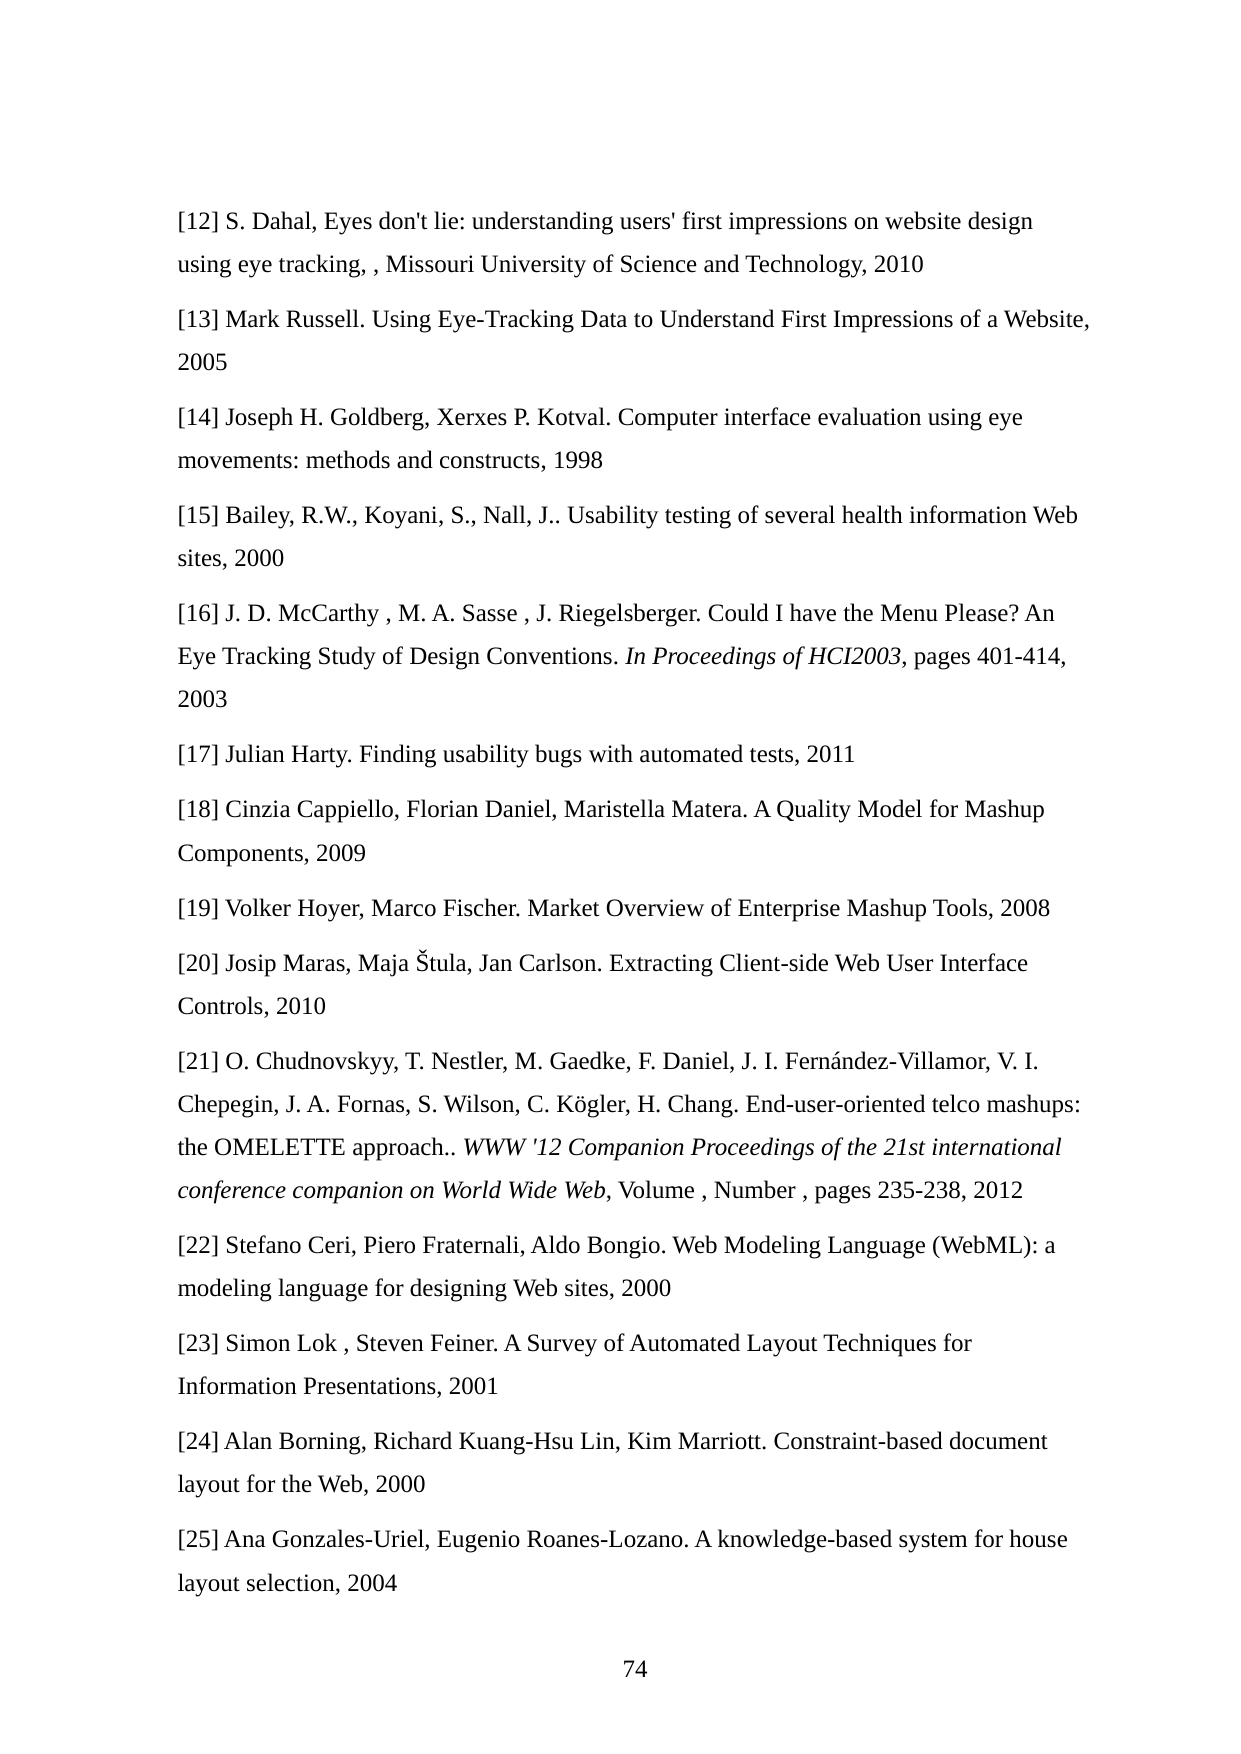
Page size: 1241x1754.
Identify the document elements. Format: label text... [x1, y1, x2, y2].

text [12] S. Dahal, Eyes don't lie: understanding users' first impressions on website design using eye tracking, , Missouri University of Science and Technology, 2010 [177, 206, 1093, 278]
text [16] J. D. McCarthy , M. A. Sasse , J. Riegelsberger. Could I have the Menu Please? An Eye Tracking Study of Design Conventions. In Proceedings of HCI2003, pages 401-414, 2003 [177, 598, 1093, 713]
text [23] Simon Lok , Steven Feiner. A Survey of Automated Layout Techniques for Information Presentations, 2001 [177, 1328, 1093, 1400]
text [14] Joseph H. Goldberg, Xerxes P. Kotval. Computer interface evaluation using eye movements: methods and constructs, 1998 [177, 402, 1093, 474]
text [24] Alan Borning, Richard Kuang-Hsu Lin, Kim Marriott. Constraint-based document layout for the Web, 2000 [177, 1426, 1093, 1498]
text [13] Mark Russell. Using Eye-Tracking Data to Understand First Impressions of a Website, 2005 [177, 304, 1093, 376]
text [20] Josip Maras, Maja Štula, Jan Carlson. Extracting Client-side Web User Interface Controls, 2010 [177, 948, 1093, 1019]
text [17] Julian Harty. Finding usability bugs with automated tests, 2011 [177, 739, 1093, 768]
text [19] Volker Hoyer, Marco Fischer. Market Overview of Enterprise Mashup Tools, 2008 [177, 893, 1093, 921]
text [18] Cinzia Cappiello, Florian Daniel, Maristella Matera. A Quality Model for Mashup Components, 2009 [177, 794, 1093, 866]
text [22] Stefano Ceri, Piero Fraternali, Aldo Bongio. Web Modeling Language (WebML): a modeling language for designing Web sites, 2000 [177, 1230, 1093, 1302]
text [21] O. Chudnovskyy, T. Nestler, M. Gaedke, F. Daniel, J. I. Fernández-Villamor, V. I. Chepegin, J. A. Fornas, S. Wilson, C. Kögler, H. Chang. End-user-oriented telco mashups: the OMELETTE approach.. WWW '12 Companion Proceedings of the 21st international conference companion on World Wide Web, Volume , Number , pages 235-238, 2012 [177, 1046, 1093, 1204]
text [15] Bailey, R.W., Koyani, S., Nall, J.. Usability testing of several health information Web sites, 2000 [177, 500, 1093, 572]
text [25] Ana Gonzales-Uriel, Eugenio Roanes-Lozano. A knowledge-based system for house layout selection, 2004 [177, 1524, 1093, 1596]
